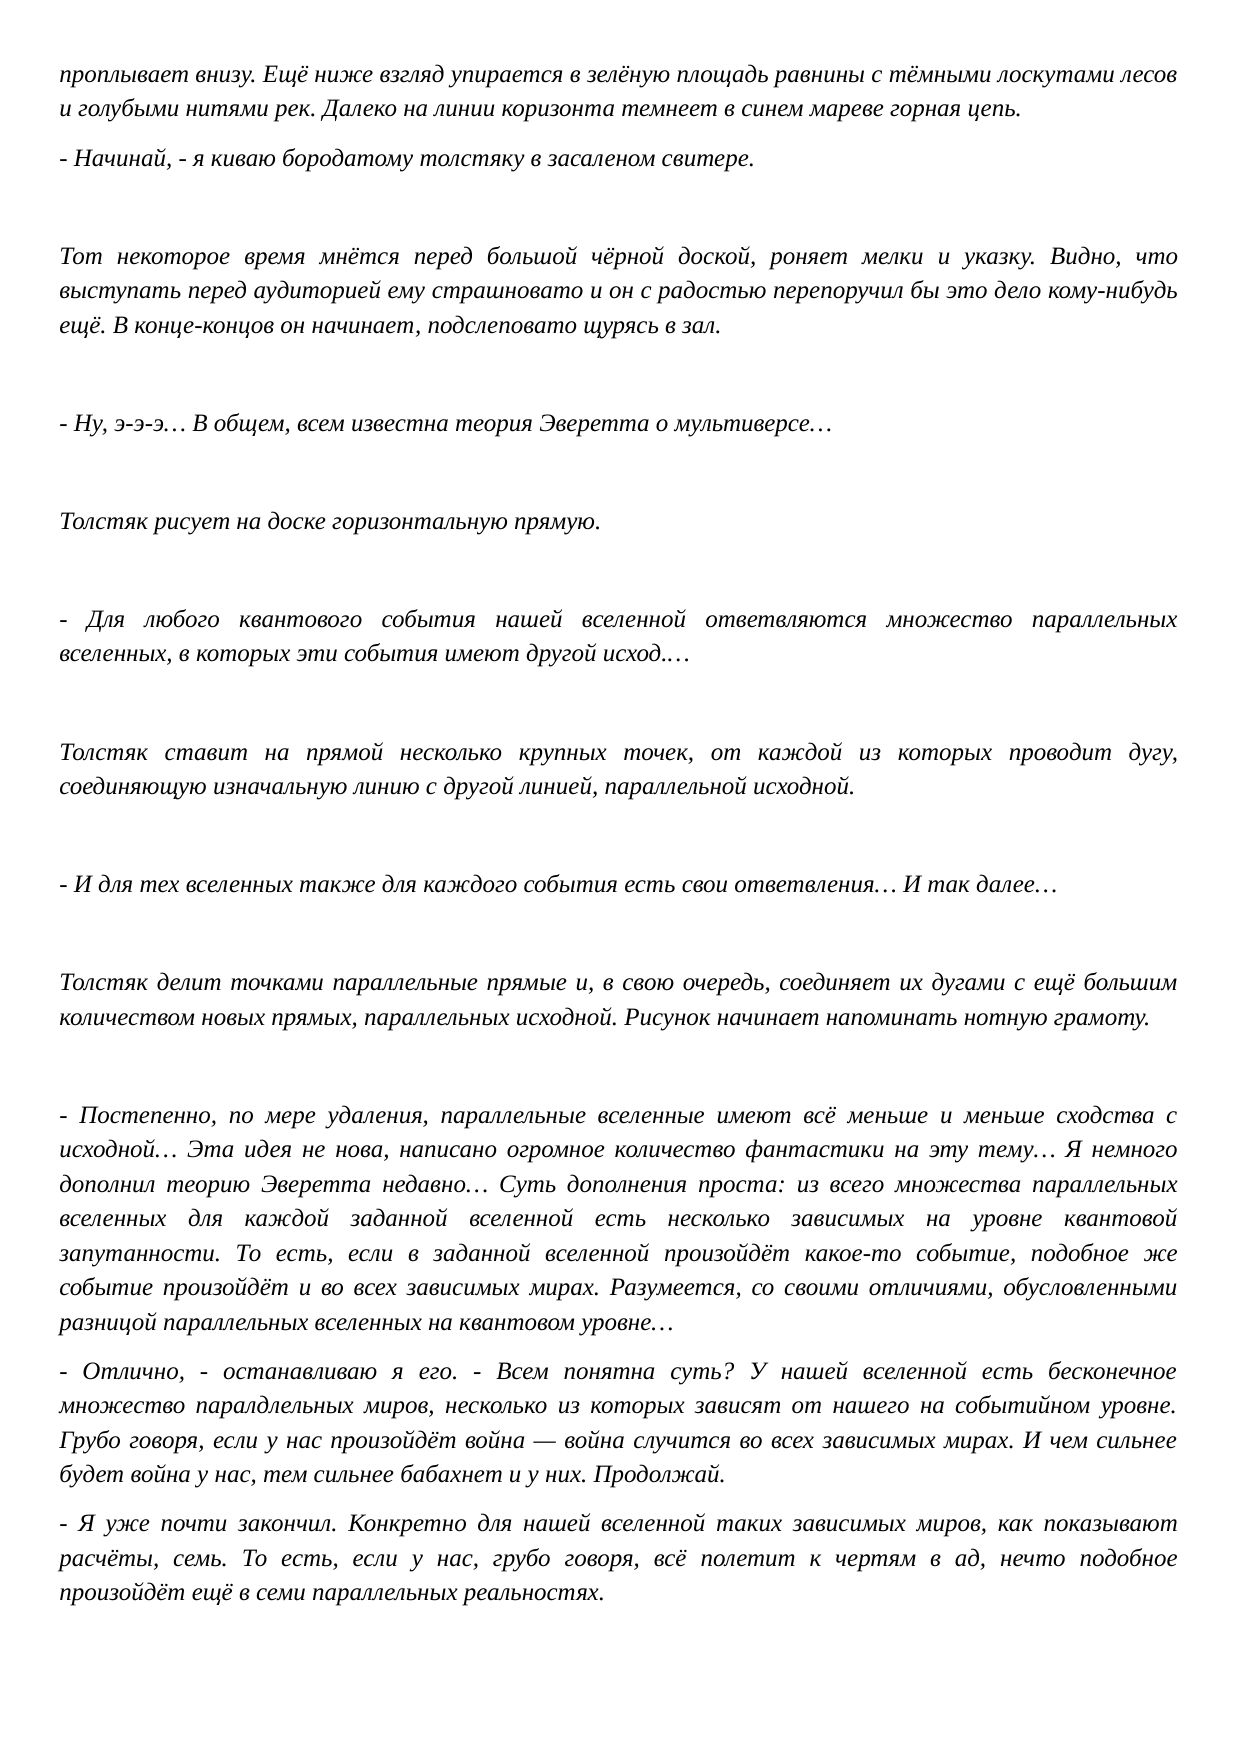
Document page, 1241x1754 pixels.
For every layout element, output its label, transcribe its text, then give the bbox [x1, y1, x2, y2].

text Толстяк делит точками параллельные прямые и, в свою очередь, соединяет их дугами с ещё большим количеством новых прямых, параллельных исходной. Рисунок начинает напоминать нотную грамоту. [59, 967, 1181, 1031]
text - Начинай, - я киваю бородатому толстяку в засаленом свитере. [59, 143, 1181, 171]
text Тот некоторое время мнётся перед большой чёрной доской, роняет мелки и указку. Видно, что выступать перед аудиторией ему страшновато и он с радостью перепоручил бы это дело кому-нибудь ещё. В конце-концов он начинает, подслеповато щурясь в зал. [59, 241, 1181, 338]
text Толстяк ставит на прямой несколько крупных точек, от каждой из которых проводит дугу, соединяющую изначальную линию с другой линией, параллельной исходной. [59, 737, 1181, 800]
text - Для любого квантового события нашей вселенной ответвляются множество параллельных вселенных, в которых эти события имеют другой исход.… [59, 604, 1181, 667]
text Толстяк рисует на доске горизонтальную прямую. [59, 506, 1181, 535]
text - И для тех вселенных также для каждого события есть свои ответвления… И так далее… [59, 869, 1181, 898]
text проплывает внизу. Ещё ниже взгляд упирается в зелёную площадь равнины с тёмными лоскутами лесов и голубыми нитями рек. Далеко на линии коризонта темнеет в синем мареве горная цепь. [59, 59, 1181, 122]
text - Отлично, - останавливаю я его. - Всем понятна суть? У нашей вселенной есть бесконечное множество паралдлельных миров, несколько из которых зависят от нашего на событийном уровне. Грубо говоря, если у нас произойдёт война — война случится во всех зависимых мирах. И чем сильнее будет война у нас, тем сильнее бабахнет и у них. Продолжай. [59, 1356, 1181, 1488]
text - Ну, э-э-э… В общем, всем известна теория Эверетта о мультиверсе… [59, 408, 1181, 437]
text - Я уже почти закончил. Конкретно для нашей вселенной таких зависимых миров, как показывают расчёты, семь. То есть, если у нас, грубо говоря, всё полетит к чертям в ад, нечто подобное произойдёт ещё в семи параллельных реальностях. [59, 1508, 1181, 1606]
text - Постепенно, по мере удаления, параллельные вселенные имеют всё меньше и меньше сходства с исходной… Эта идея не нова, написано огромное количество фантастики на эту тему… Я немного дополнил теорию Эверетта недавно… Суть дополнения проста: из всего множества параллельных вселенных для каждой заданной вселенной есть несколько зависимых на уровне квантовой запутанности. То есть, если в заданной вселенной произойдёт какое-то событие, подобное же событие произойдёт и во всех зависимых мирах. Разумеется, со своими отличиями, обусловленными разницой параллельных вселенных на квантовом уровне… [59, 1100, 1181, 1336]
